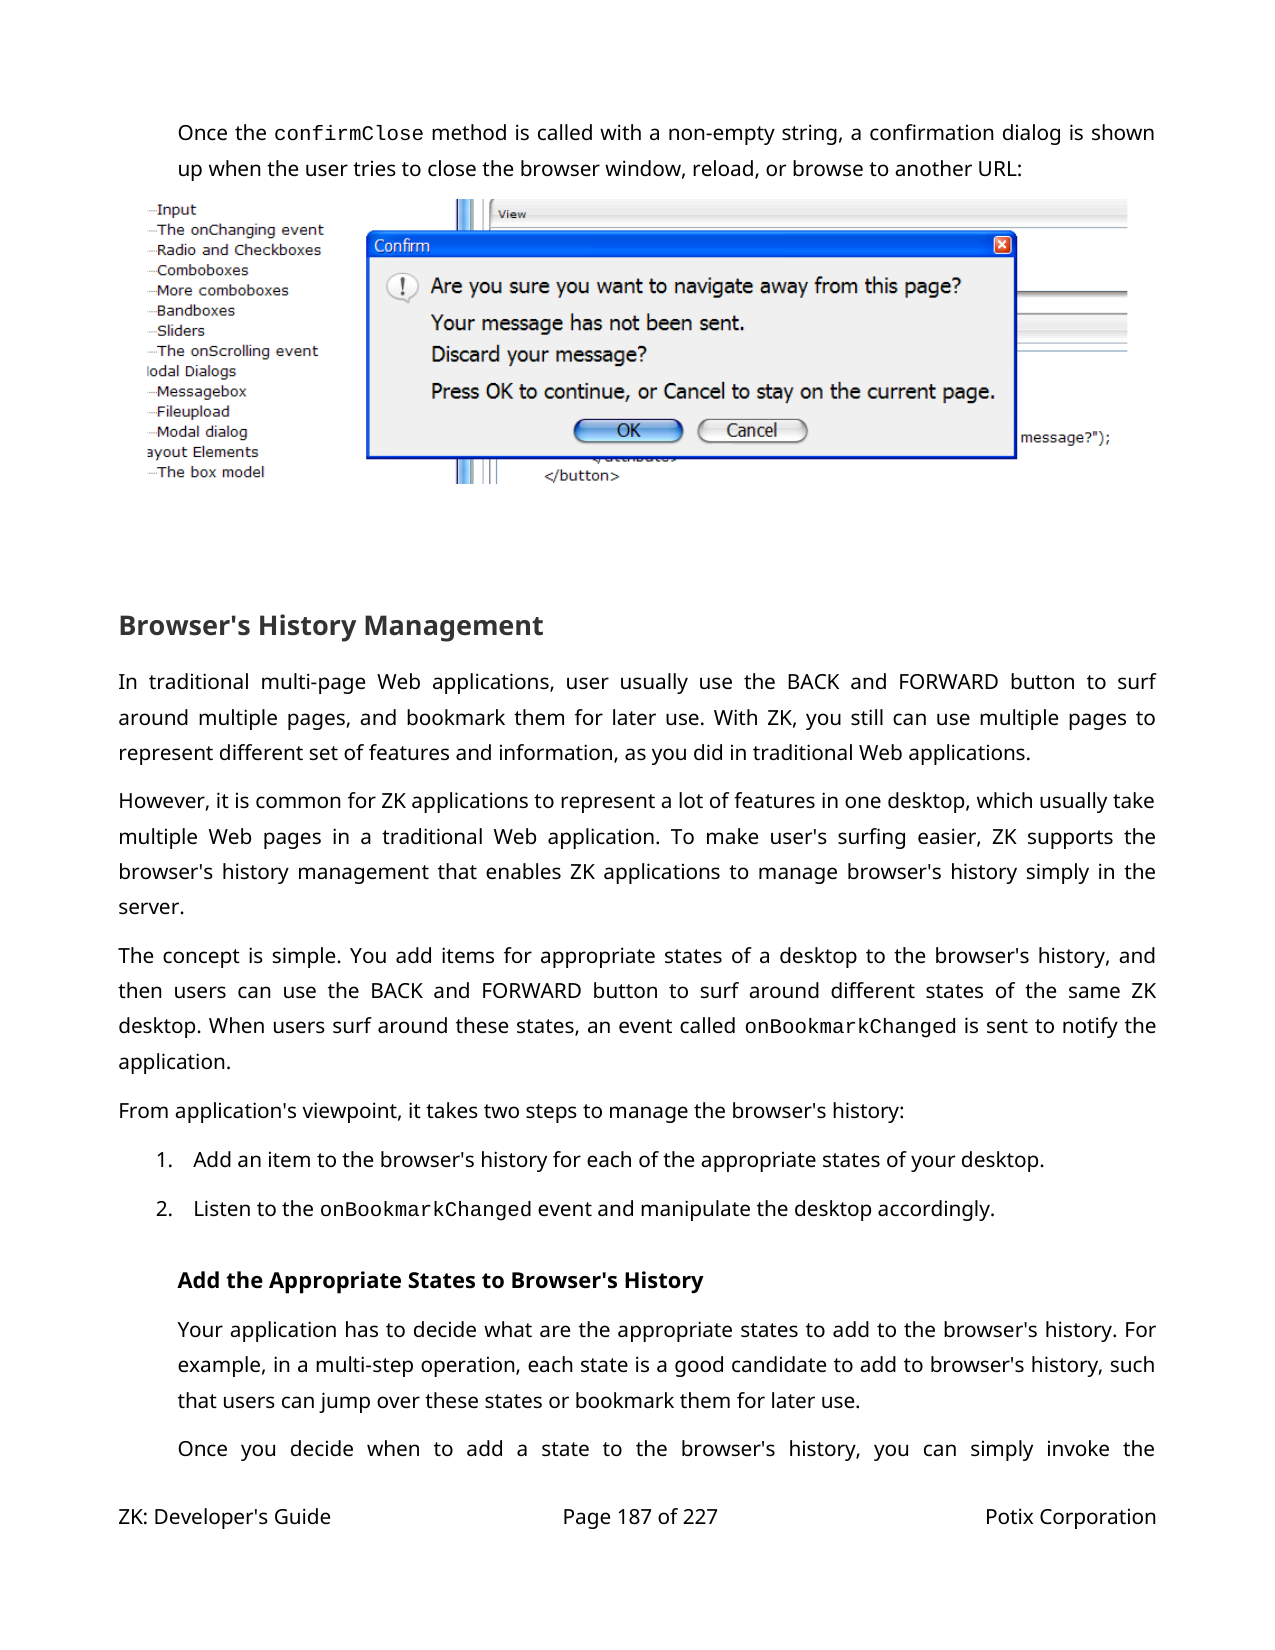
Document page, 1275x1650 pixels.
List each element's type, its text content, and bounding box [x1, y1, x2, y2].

list Add an item to the browser's history for each of the appropriate states of your desktop. [156, 1145, 1157, 1173]
text Your application has to decide what are the appropriate states to add to the browser's history. For example, in a multi-step operation, each state is a good candidate to add to browser's history, such that users can jump over these states or bookmark them for later use. [177, 1315, 1157, 1414]
picture [147, 199, 1128, 484]
text The concept is simple. You add items for appropriate states of a desktop to the browser's history, and then users can use the BACK and FORWARD button to surf around different states of the same ZK desktop. When users surf around these states, an event called onBookmarkChanged is sent to notify the application. [118, 941, 1157, 1075]
text However, it is common for ZK applications to represent a lot of features in one desktop, which usually take multiple Web pages in a traditional Web application. To make user's surfing easier, ZK supports the browser's history management that enables ZK applications to manage browser's history simply in the server. [118, 787, 1157, 921]
list Listen to the onBookmarkChanged event and manipulate the desktop accordingly. [156, 1194, 1157, 1222]
text Once you decide when to add a state to the browser's history, you can simply invoke the [177, 1434, 1157, 1463]
text In traditional multi-page Web applications, user usually use the BACK and FORWARD button to surf around multiple pages, and bookmark them for later use. With ZK, you still can use multiple pages to represent different set of features and information, as you did in traditional Web applications. [118, 667, 1157, 766]
subtitle Add the Appropriate States to Browser's History [177, 1265, 1157, 1295]
text Once the confirmClose method is called with a non-empty string, a confirmation dialog is shown up when the user tries to close the browser window, reload, or browse to another URL: [177, 118, 1157, 182]
text From application's viewpoint, it takes two steps to manage the browser's history: [118, 1096, 1157, 1124]
subtitle Browser's History Management [118, 607, 1157, 644]
